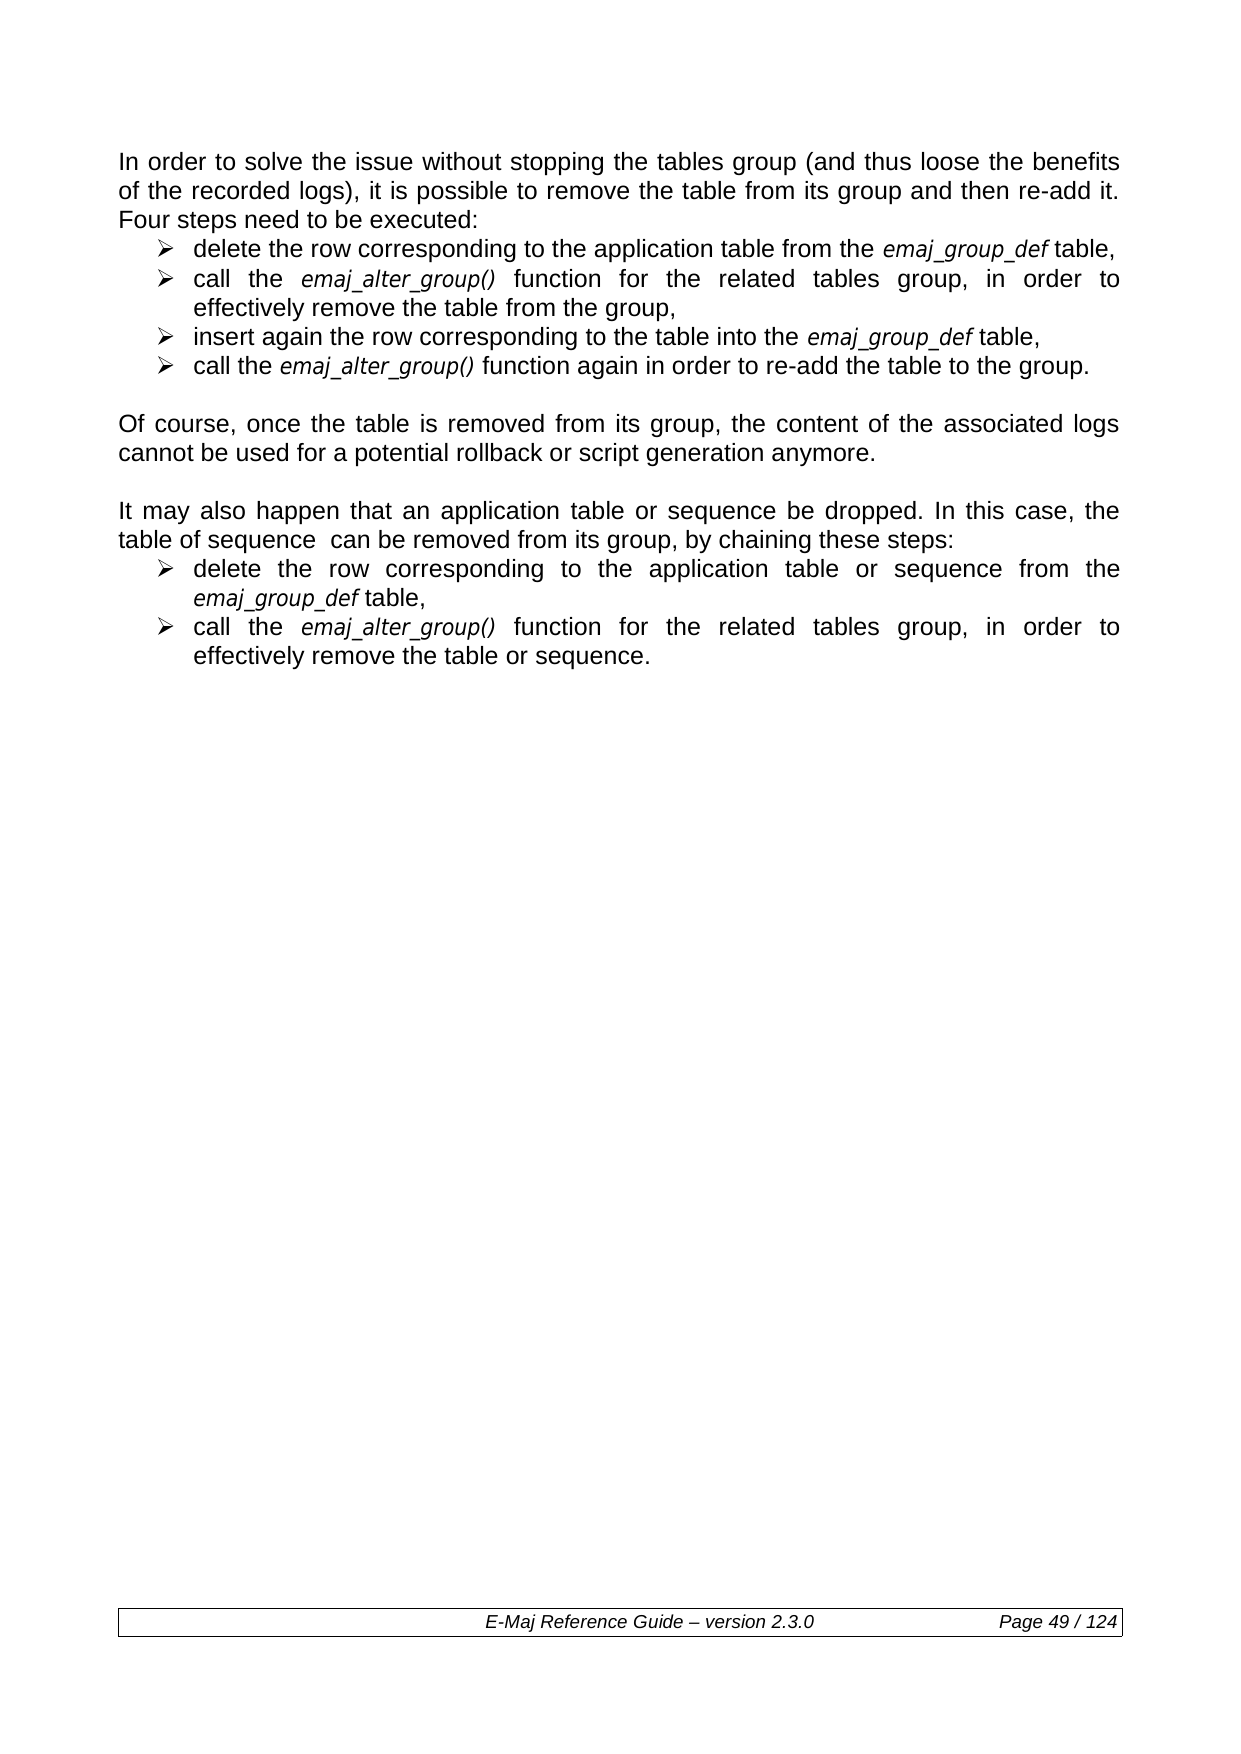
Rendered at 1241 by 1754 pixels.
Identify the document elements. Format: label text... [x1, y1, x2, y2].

text It may also happen that an application table or sequence be dropped. In this case, the table of sequence can be removed from its group, by chaining these steps: [118, 496, 1122, 554]
list call the emaj_alter_group() function for the related tables group, in order to effectively remove the table from the group, [156, 263, 1122, 322]
list delete the row corresponding to the application table or sequence from the emaj_group_def table, [156, 554, 1122, 612]
text Of course, once the table is removed from its group, the content of the associated logs cannot be used for a potential rollback or script generation anymore. [118, 409, 1122, 467]
list insert again the row corresponding to the table into the emaj_group_def table, [156, 322, 1122, 351]
text In order to solve the issue without stopping the tables group (and thus loose the benefits of the recorded logs), it is possible to remove the table from its group and then re-add it. Four steps need to be executed: [118, 147, 1122, 234]
list delete the row corresponding to the application table from the emaj_group_def table, [156, 234, 1122, 263]
list call the emaj_alter_group() function again in order to re-add the table to the group. [156, 351, 1122, 380]
list call the emaj_alter_group() function for the related tables group, in order to effectively remove the table or sequence. [156, 612, 1122, 670]
